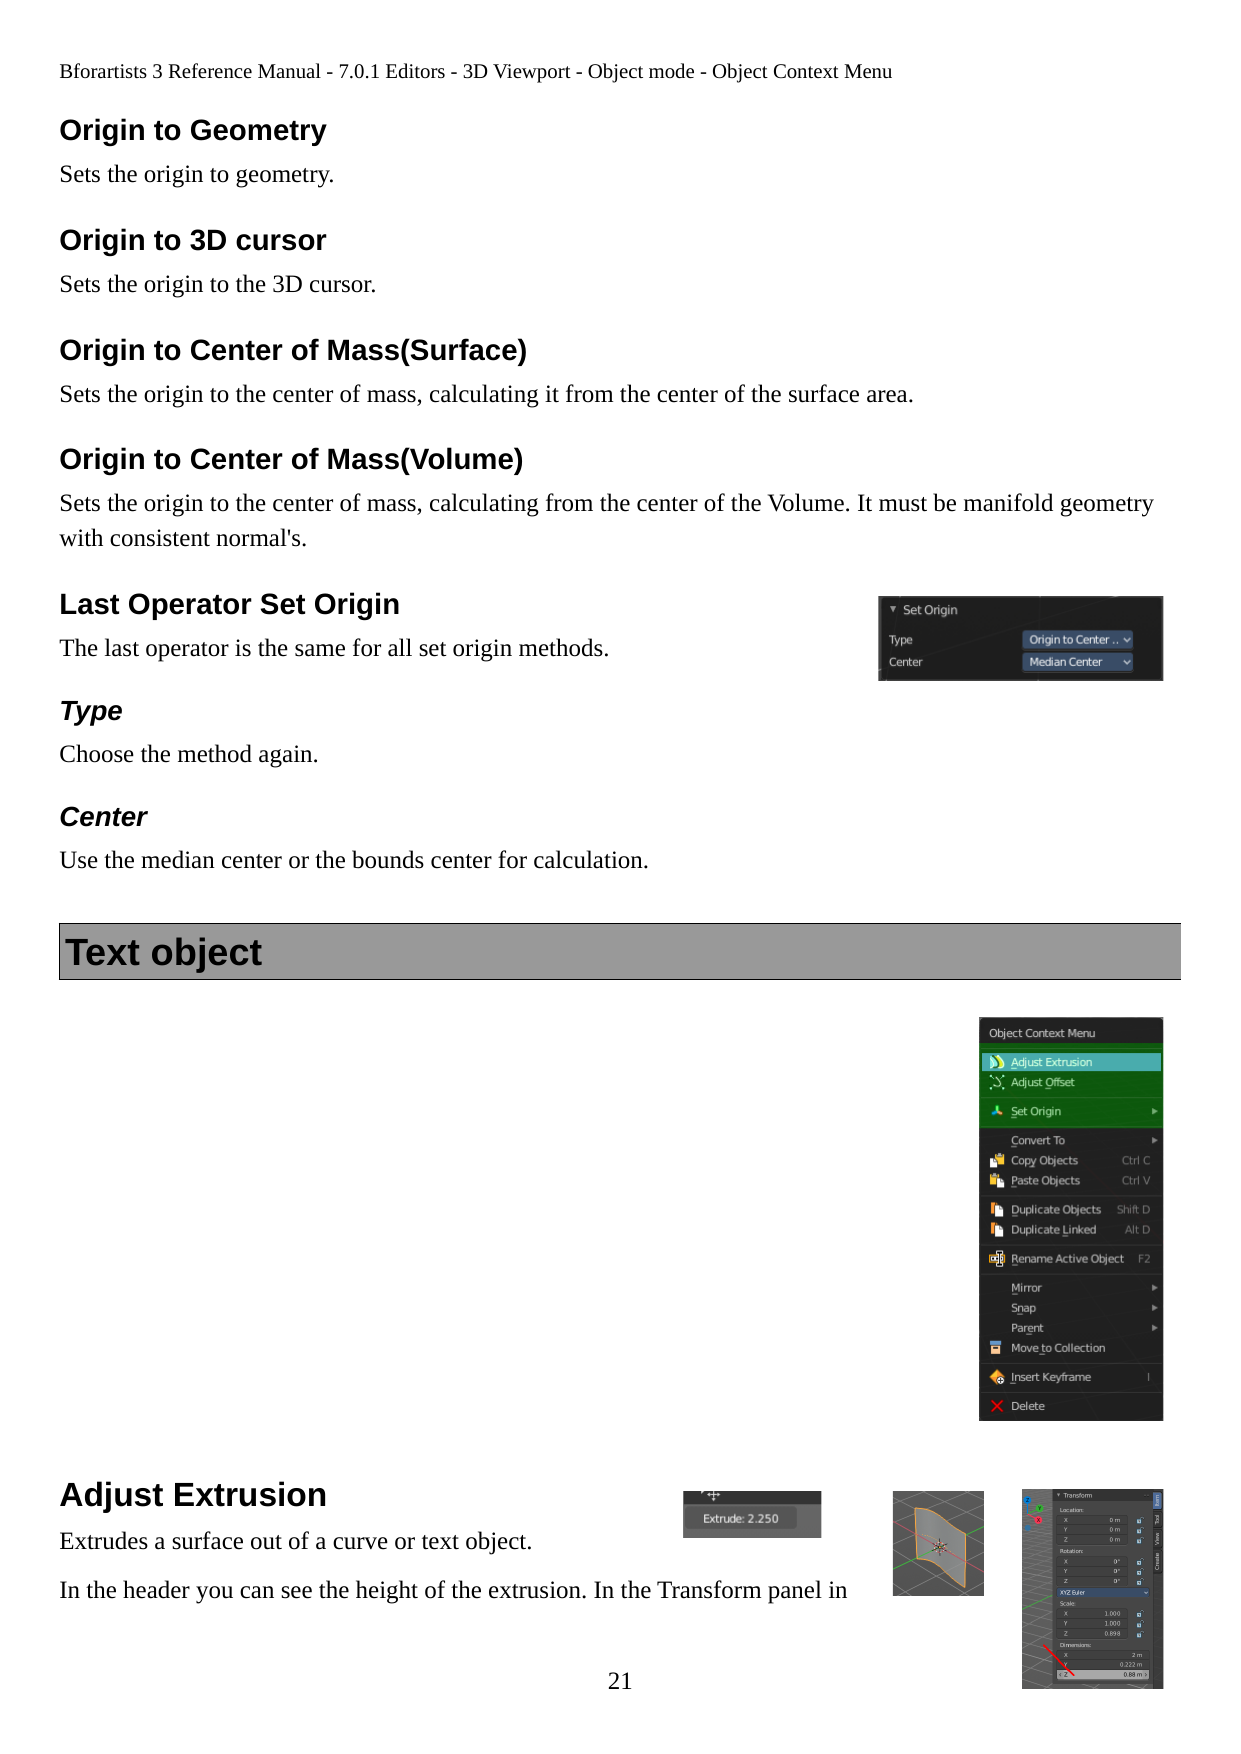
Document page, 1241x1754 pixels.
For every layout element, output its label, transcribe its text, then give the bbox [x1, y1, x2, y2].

picture [878, 596, 1164, 681]
text Sets the origin to geometry. [59, 159, 1181, 188]
picture [1022, 1489, 1164, 1689]
text In the header you can see the height of the extrusion. In the Transform panel in [59, 1575, 1022, 1604]
text Sets the origin to the center of mass, calculating from the center of the Volume. It must be manifold geometry with consistent normal's. [59, 488, 1181, 552]
picture [892, 1491, 984, 1596]
picture [979, 1017, 1164, 1421]
subtitle Origin to Center of Mass(Surface) [59, 332, 1181, 366]
text Sets the origin to the center of mass, calculating it from the center of the surface area. [59, 379, 1181, 407]
picture [683, 1491, 822, 1538]
subtitle Center [59, 800, 1181, 832]
subtitle Origin to Center of Mass(Volume) [59, 442, 1181, 476]
text [984, 1526, 1022, 1555]
subtitle Adjust Extrusion [59, 1475, 1181, 1514]
subtitle Last Operator Set Origin [59, 587, 1181, 620]
table_header Text object [60, 924, 1181, 979]
text The last operator is the same for all set origin methods. [59, 633, 878, 662]
text Sets the origin to the 3D cursor. [59, 269, 1181, 297]
subtitle Origin to 3D cursor [59, 222, 1181, 256]
text Use the median center or the bounds center for calculation. [59, 845, 1181, 873]
text Choose the method again. [59, 739, 1181, 768]
subtitle Origin to Geometry [59, 113, 1181, 146]
subtitle Type [59, 694, 1181, 726]
text Extrudes a surface out of a curve or text object. [59, 1526, 892, 1555]
